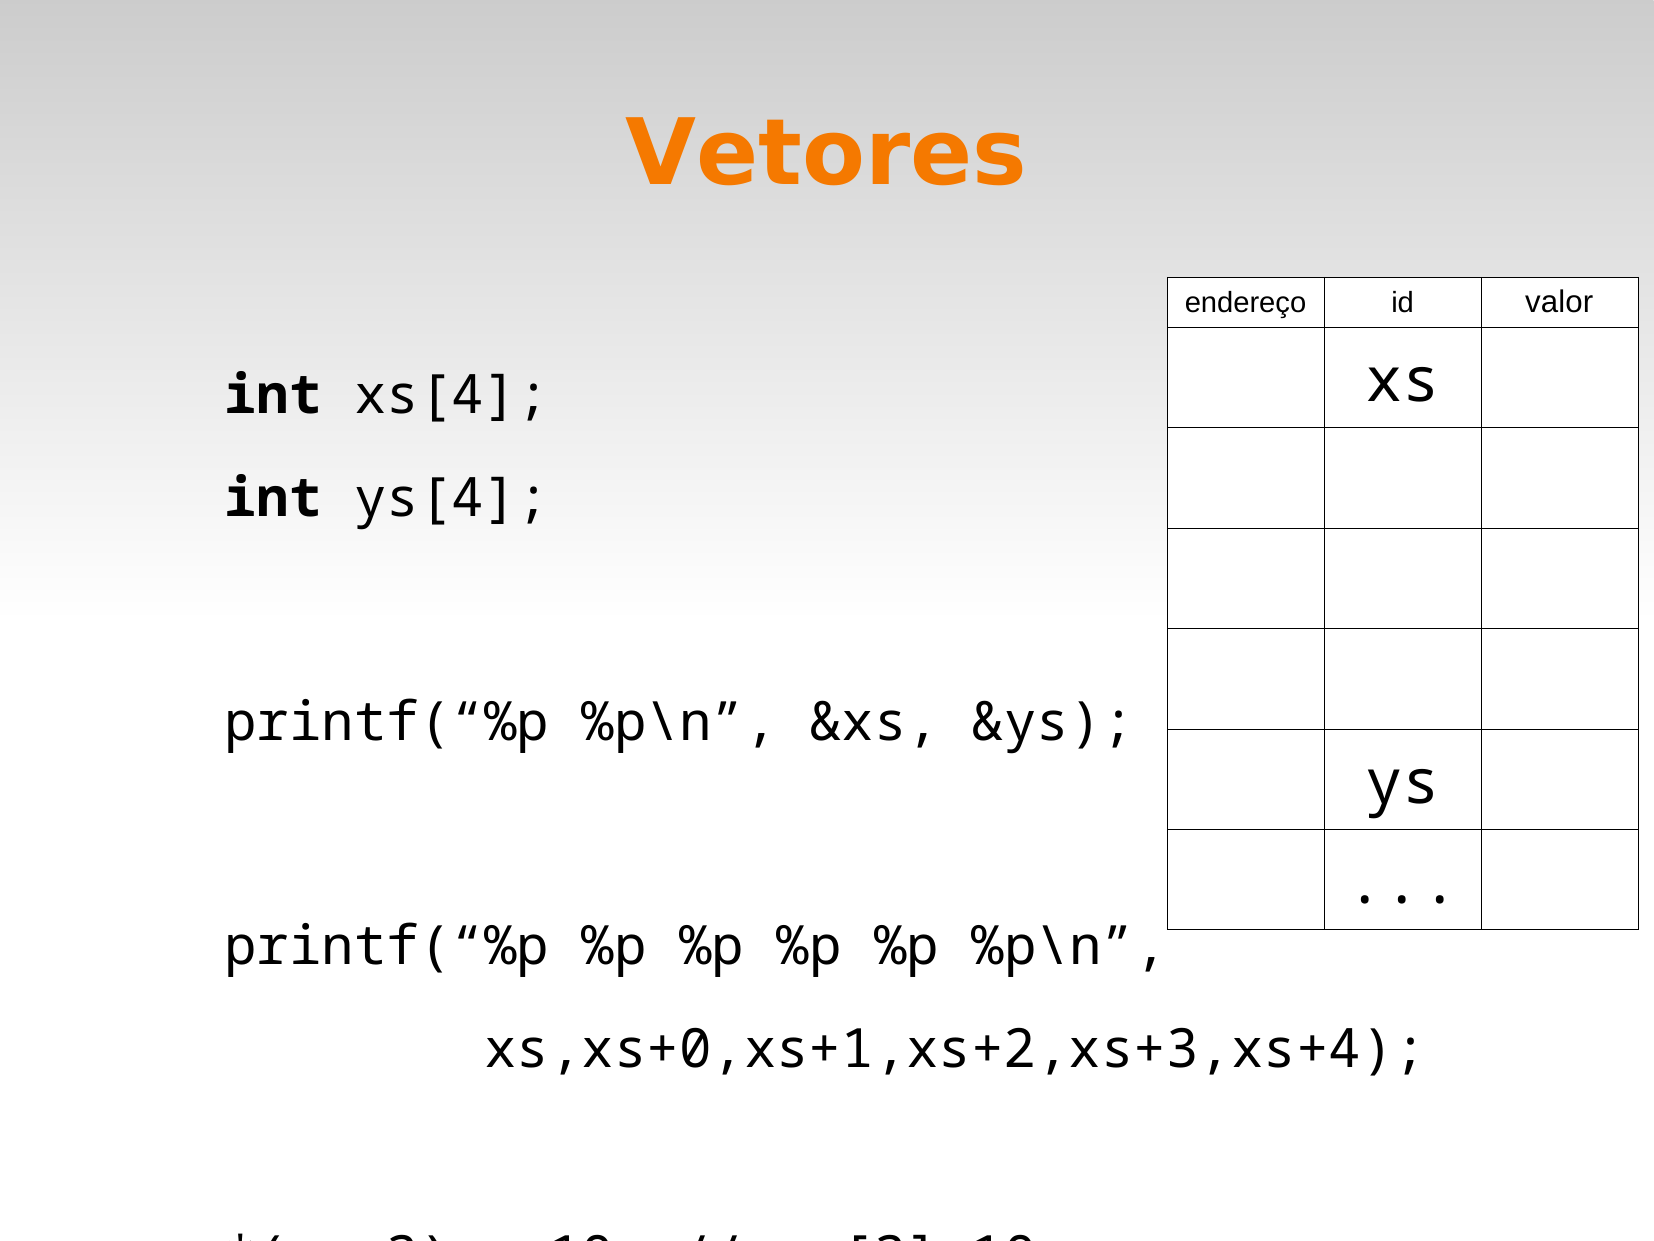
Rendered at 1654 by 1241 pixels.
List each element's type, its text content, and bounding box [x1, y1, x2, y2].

table_cell ys [1325, 730, 1481, 829]
table_cell [1168, 629, 1324, 729]
table_cell xs [1325, 328, 1481, 427]
table_cell [1482, 529, 1638, 628]
table_cell [1168, 730, 1324, 829]
table_cell [1325, 629, 1481, 729]
table_header endereço [1168, 278, 1324, 327]
table_cell [1325, 428, 1481, 528]
table_cell [1168, 428, 1324, 528]
table_cell ... [1325, 830, 1481, 929]
table_header id [1325, 278, 1481, 327]
table_header valor [1482, 278, 1638, 327]
table_cell [1482, 629, 1638, 729]
table_cell [1482, 328, 1638, 427]
table_cell [1482, 730, 1638, 829]
table_cell [1168, 830, 1324, 929]
table_cell [1482, 830, 1638, 929]
table_cell [1168, 328, 1324, 427]
table_cell [1168, 529, 1324, 628]
list int xs[4]; int ys[4]; printf(“%p %p\n”, &xs, &ys); printf(“%p %p %p %p %p %p\n”, xs,xs+0,xs+1,xs+2,xs+3,xs+4); *(xs+3) = 10; // xs[3]=10 printf(“%d\n”, xs[3]); [82, 355, 1571, 1189]
table_cell [1482, 428, 1638, 528]
table_cell [1325, 529, 1481, 628]
title Vetores [82, 49, 1571, 257]
